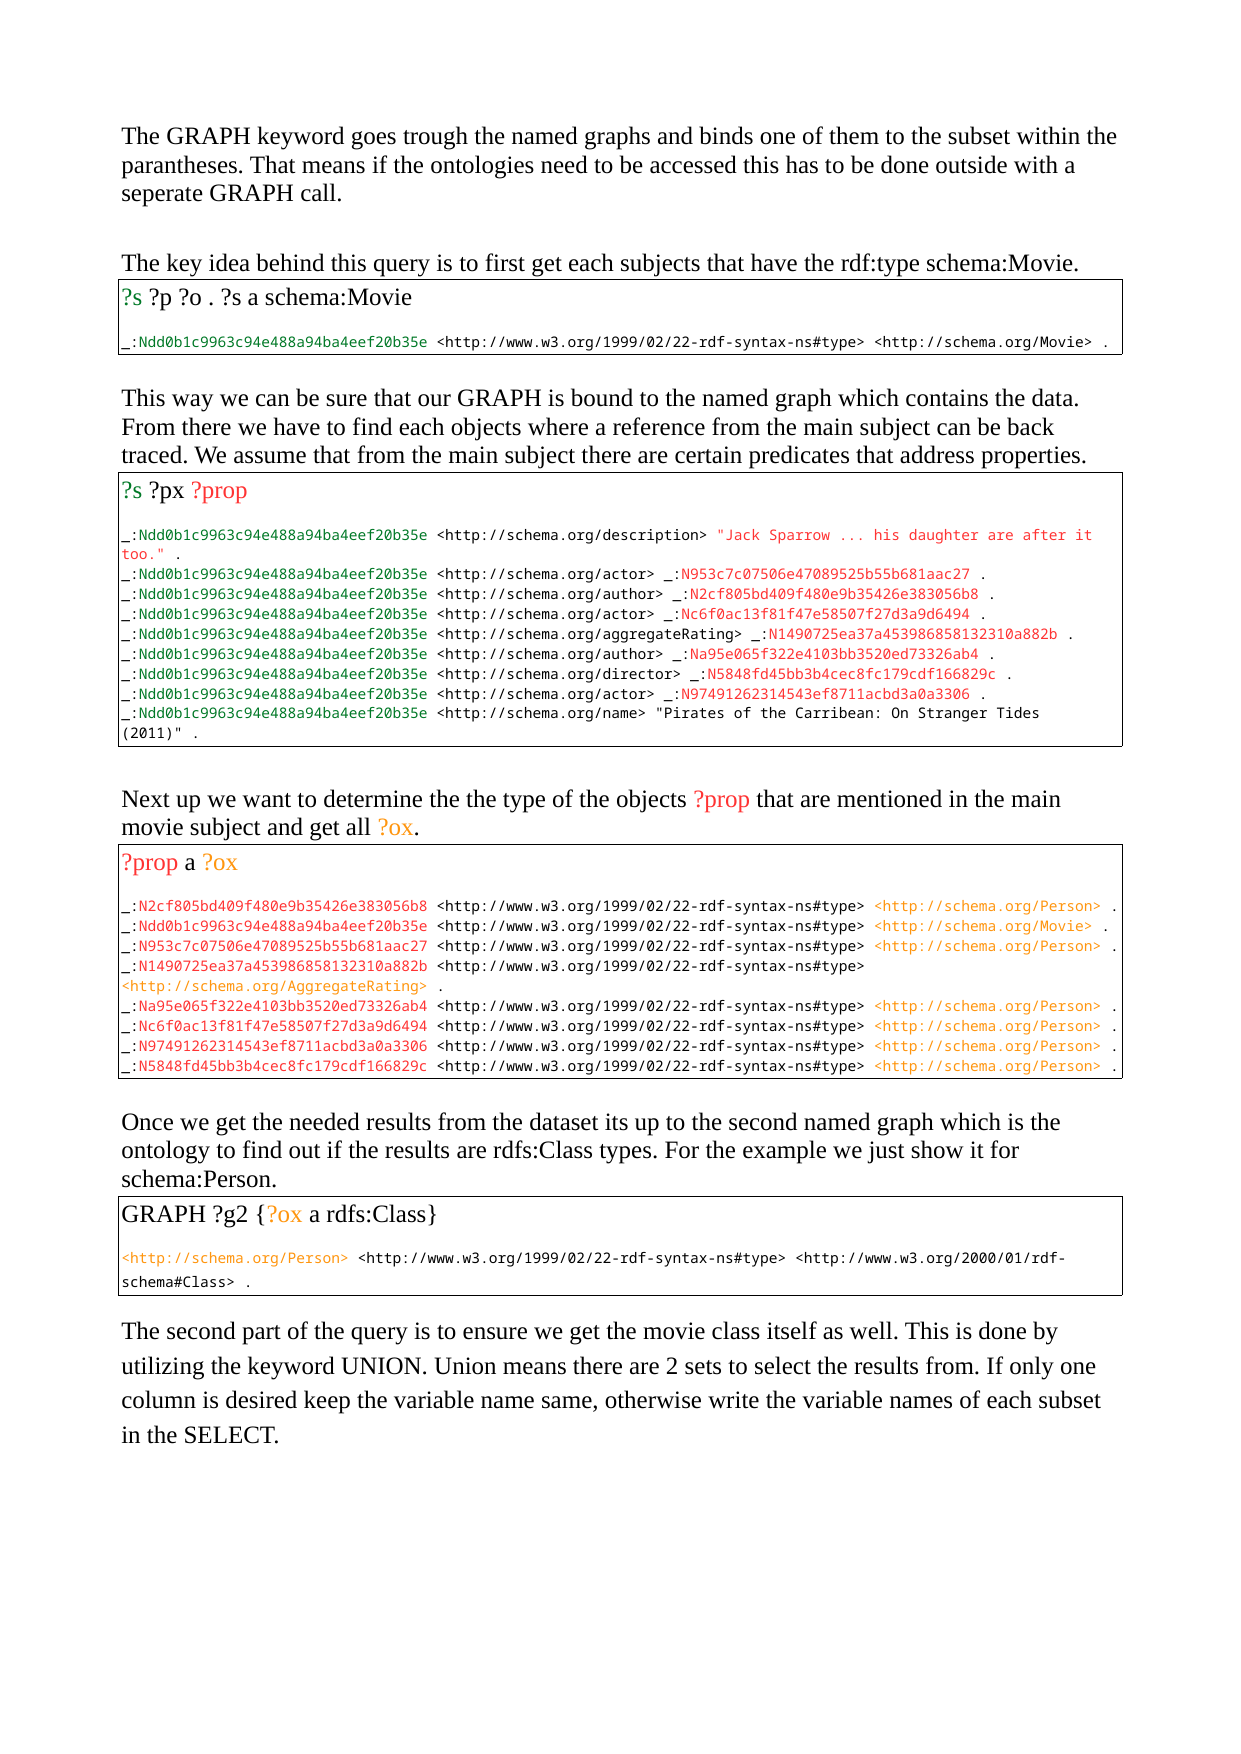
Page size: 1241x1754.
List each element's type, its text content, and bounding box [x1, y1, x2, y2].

text _:Nc6f0ac13f81f47e58507f27d3a9d6494 <http://www.w3.org/1999/02/22-rdf-syntax-ns#type> <http://schema.org/Person> . [119, 1012, 1122, 1032]
text ?s ?px ?prop [119, 473, 1122, 504]
text _:N5848fd45bb3b4cec8fc179cdf166829c <http://www.w3.org/1999/02/22-rdf-syntax-ns#type> <http://schema.org/Person> . [119, 1052, 1122, 1078]
text Next up we want to determine the the type of the objects ?prop that are mentioned in the main movie subject and get all ?ox. [118, 781, 1122, 844]
text _:Ndd0b1c9963c94e488a94ba4eef20b35e <http://schema.org/actor> _:N97491262314543ef8711acbd3a0a3306 . [119, 680, 1122, 700]
text The GRAPH keyword goes trough the named graphs and binds one of them to the subset within the parantheses. That means if the ontologies need to be accessed this has to be done outside with a seperate GRAPH call. [118, 118, 1122, 210]
text The second part of the query is to ensure we get the movie class itself as well. This is done by utilizing the keyword UNION. Union means there are 2 sets to select the results from. If only one column is desired keep the variable name same, otherwise write the variable names of each subset in the SELECT. [118, 1313, 1122, 1451]
text _:N2cf805bd409f480e9b35426e383056b8 <http://www.w3.org/1999/02/22-rdf-syntax-ns#type> <http://schema.org/Person> . [119, 893, 1122, 913]
text _:Ndd0b1c9963c94e488a94ba4eef20b35e <http://schema.org/author> _:N2cf805bd409f480e9b35426e383056b8 . [119, 581, 1122, 601]
text _:Ndd0b1c9963c94e488a94ba4eef20b35e <http://schema.org/aggregateRating> _:N1490725ea37a453986858132310a882b . [119, 621, 1122, 641]
text _:Ndd0b1c9963c94e488a94ba4eef20b35e <http://schema.org/actor> _:Nc6f0ac13f81f47e58507f27d3a9d6494 . [119, 601, 1122, 621]
text _:Ndd0b1c9963c94e488a94ba4eef20b35e <http://www.w3.org/1999/02/22-rdf-syntax-ns#type> <http://schema.org/Movie> . [119, 913, 1122, 933]
text _:Ndd0b1c9963c94e488a94ba4eef20b35e <http://schema.org/author> _:Na95e065f322e4103bb3520ed73326ab4 . [119, 641, 1122, 661]
text _:Ndd0b1c9963c94e488a94ba4eef20b35e <http://schema.org/name> "Pirates of the Carribean: On Stranger Tides (2011)" . [119, 700, 1122, 746]
text ?s ?p ?o . ?s a schema:Movie [119, 280, 1122, 311]
text The key idea behind this query is to first get each subjects that have the rdf:type schema:Movie. [118, 245, 1122, 279]
text ?prop a ?ox [119, 845, 1122, 876]
text _:Ndd0b1c9963c94e488a94ba4eef20b35e <http://schema.org/description> "Jack Sparrow ... his daughter are after it too." . [119, 521, 1122, 561]
text This way we can be sure that our GRAPH is bound to the named graph which contains the data. From there we have to find each objects where a reference from the main subject can be back traced. We assume that from the main subject there are certain predicates that address properties. [118, 380, 1122, 472]
text _:N1490725ea37a453986858132310a882b <http://www.w3.org/1999/02/22-rdf-syntax-ns#type> <http://schema.org/AggregateRating> . [119, 953, 1122, 993]
text GRAPH ?g2 {?ox a rdfs:Class} [119, 1197, 1122, 1228]
text _:Ndd0b1c9963c94e488a94ba4eef20b35e <http://www.w3.org/1999/02/22-rdf-syntax-ns#type> <http://schema.org/Movie> . [119, 328, 1122, 354]
text _:Na95e065f322e4103bb3520ed73326ab4 <http://www.w3.org/1999/02/22-rdf-syntax-ns#type> <http://schema.org/Person> . [119, 993, 1122, 1012]
text _:N97491262314543ef8711acbd3a0a3306 <http://www.w3.org/1999/02/22-rdf-syntax-ns#type> <http://schema.org/Person> . [119, 1032, 1122, 1052]
text Once we get the needed results from the dataset its up to the second named graph which is the ontology to find out if the results are rdfs:Class types. For the example we just show it for schema:Person. [118, 1104, 1122, 1196]
text _:N953c7c07506e47089525b55b681aac27 <http://www.w3.org/1999/02/22-rdf-syntax-ns#type> <http://schema.org/Person> . [119, 933, 1122, 953]
text <http://schema.org/Person> <http://www.w3.org/1999/02/22-rdf-syntax-ns#type> <http://www.w3.org/2000/01/rdf-schema#Class> . [119, 1245, 1122, 1295]
text _:Ndd0b1c9963c94e488a94ba4eef20b35e <http://schema.org/actor> _:N953c7c07506e47089525b55b681aac27 . [119, 561, 1122, 581]
text _:Ndd0b1c9963c94e488a94ba4eef20b35e <http://schema.org/director> _:N5848fd45bb3b4cec8fc179cdf166829c . [119, 661, 1122, 680]
